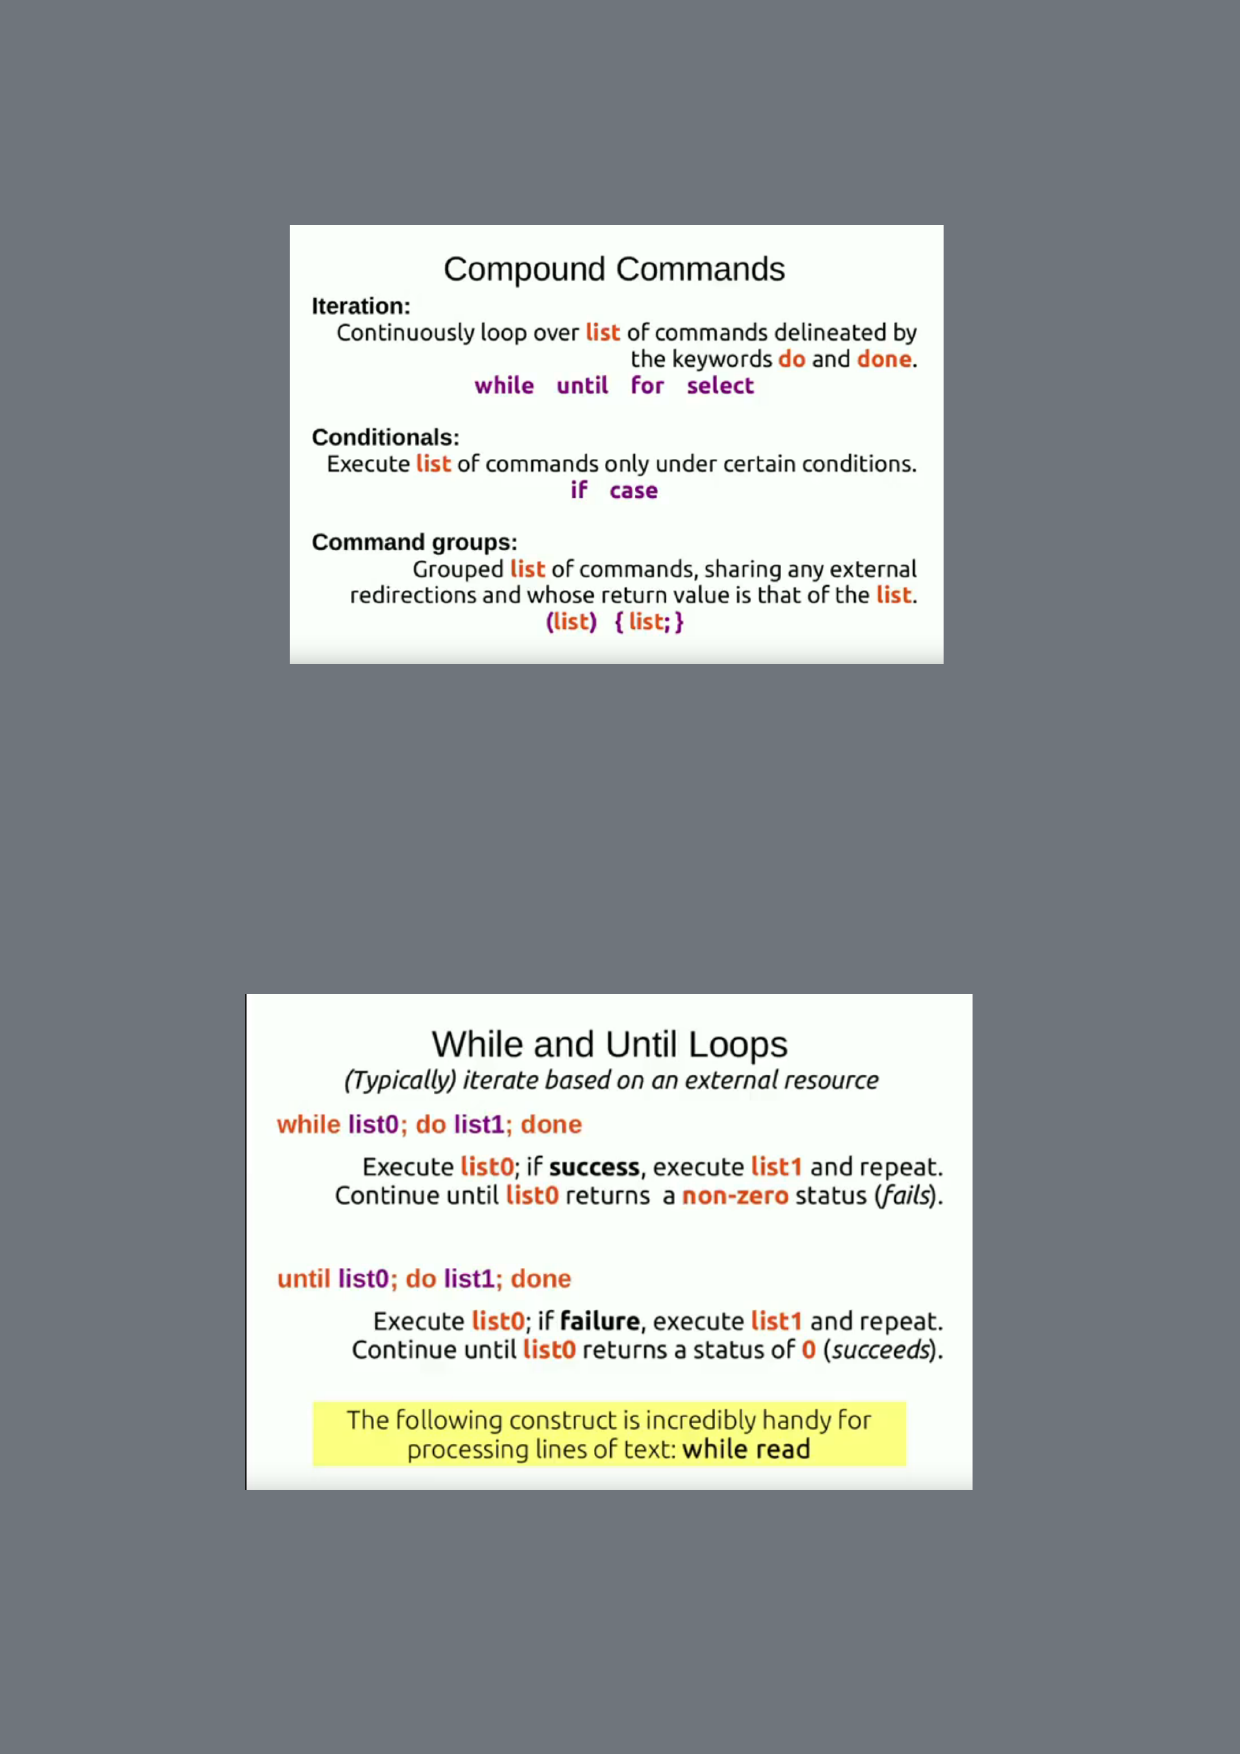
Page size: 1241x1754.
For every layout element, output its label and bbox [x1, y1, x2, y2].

picture [245, 994, 973, 1490]
picture [289, 225, 944, 664]
